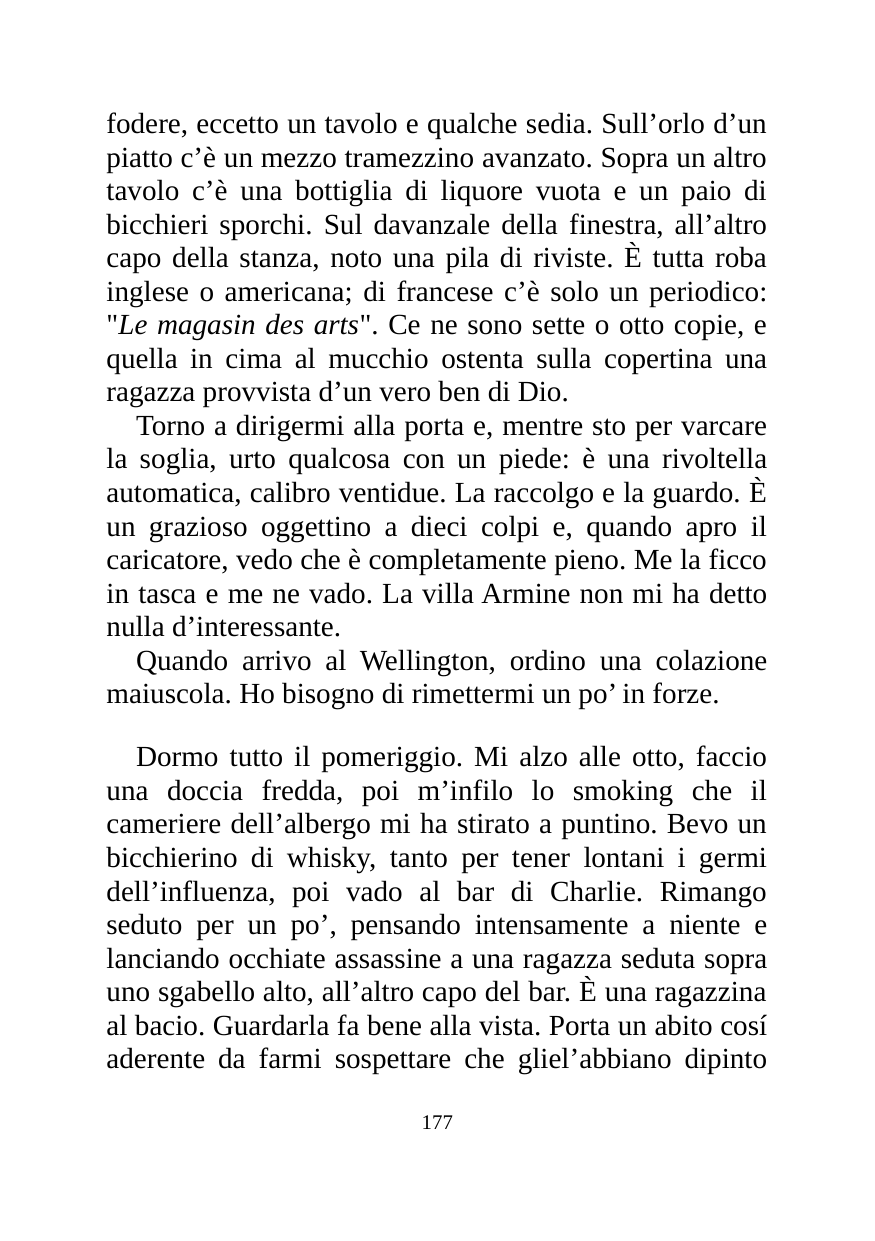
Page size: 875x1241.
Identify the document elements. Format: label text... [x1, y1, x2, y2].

text Dormo tutto il pomeriggio. Mi alzo alle otto, faccio una doccia fredda, poi m’infilo lo smoking che il cameriere dell’albergo mi ha stirato a puntino. Bevo un bicchierino di whisky, tanto per tener lontani i germi dell’influenza, poi vado al bar di Charlie. Rimango seduto per un po’, pensando intensamente a niente e lanciando occhiate assassine a una ragazza seduta sopra uno sgabello alto, all’altro capo del bar. È una ragazzina al bacio. Guardarla fa bene alla vista. Porta un abito cosí aderente da farmi sospettare che gliel’abbiano dipinto [106, 739, 768, 1075]
text fodere, eccetto un tavolo e qualche sedia. Sull’orlo d’un piatto c’è un mezzo tramezzino avanzato. Sopra un altro tavolo c’è una bottiglia di liquore vuota e un paio di bicchieri sporchi. Sul davanzale della finestra, all’altro capo della stanza, noto una pila di riviste. È tutta roba inglese o americana; di francese c’è solo un periodico: "Le magasin des arts". Ce ne sono sette o otto copie, e quella in cima al mucchio ostenta sulla copertina una ragazza provvista d’un vero ben di Dio. [106, 106, 768, 408]
text Quando arrivo al Wellington, ordino una colazione maiuscola. Ho bisogno di rimettermi un po’ in forze. [106, 643, 768, 710]
text Torno a dirigermi alla porta e, mentre sto per varcare la soglia, urto qualcosa con un piede: è una rivoltella automatica, calibro ventidue. La raccolgo e la guardo. È un grazioso oggettino a dieci colpi e, quando apro il caricatore, vedo che è completamente pieno. Me la ficco in tasca e me ne vado. La villa Armine non mi ha detto nulla d’interessante. [106, 408, 768, 643]
